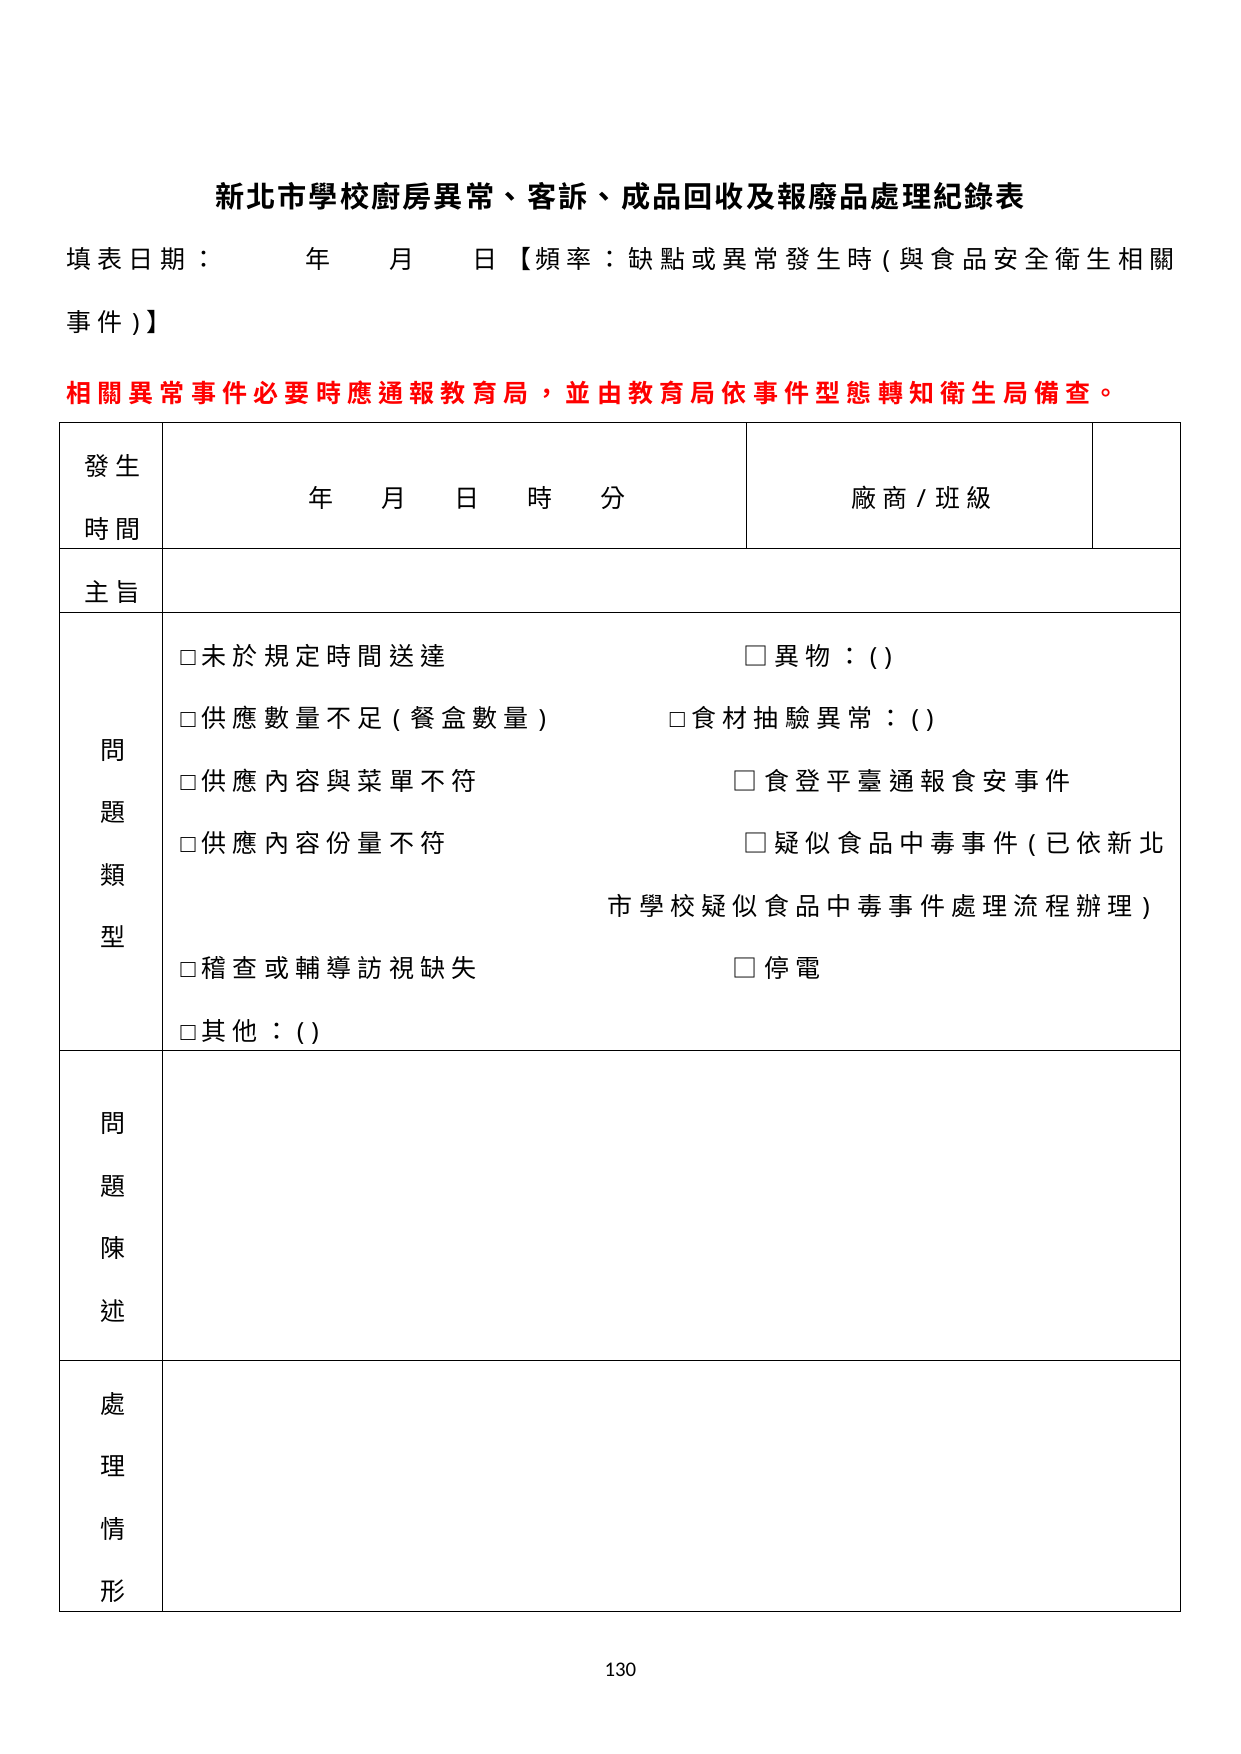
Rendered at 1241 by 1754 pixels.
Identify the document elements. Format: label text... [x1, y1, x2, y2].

table_cell [163, 1051, 1180, 1359]
table_cell 處 理 情 形 [60, 1361, 162, 1611]
table_header 發生時間 [60, 423, 162, 548]
table_cell □未於規定時間送達 □異物：() □供應數量不足(餐盒數量) □食材抽驗異常：() □供應內容與菜單不符 □食登平臺通報食安事件 □供應內容份量不符 □疑似食品中毒事件(已依新北市學校疑似食品中毒事件處理流程辦理) □稽查或輔導訪視缺失 □停電 □其他：() [163, 613, 1180, 1050]
text 相關異常事件必要時應通報教育局，並由教育局依事件型態轉知衛生局備查。 [63, 350, 1177, 413]
table_header [1093, 423, 1180, 548]
table_cell [163, 1361, 1180, 1611]
table_cell [163, 549, 1180, 612]
subtitle 新北市學校廚房異常、客訴、成品回收及報廢品處理紀錄表 [63, 153, 1177, 216]
table_header 廠商/班級 [747, 423, 1092, 548]
text 填表日期： 年 月 日【頻率：缺點或異常發生時(與食品安全衛生相關事件)】 [63, 216, 1177, 341]
table_cell 問 題 陳 述 [60, 1051, 162, 1359]
table_cell 問 題 類 型 [60, 613, 162, 1050]
table_header 年 月 日 時 分 [163, 423, 746, 548]
table_cell 主旨 [60, 549, 162, 612]
